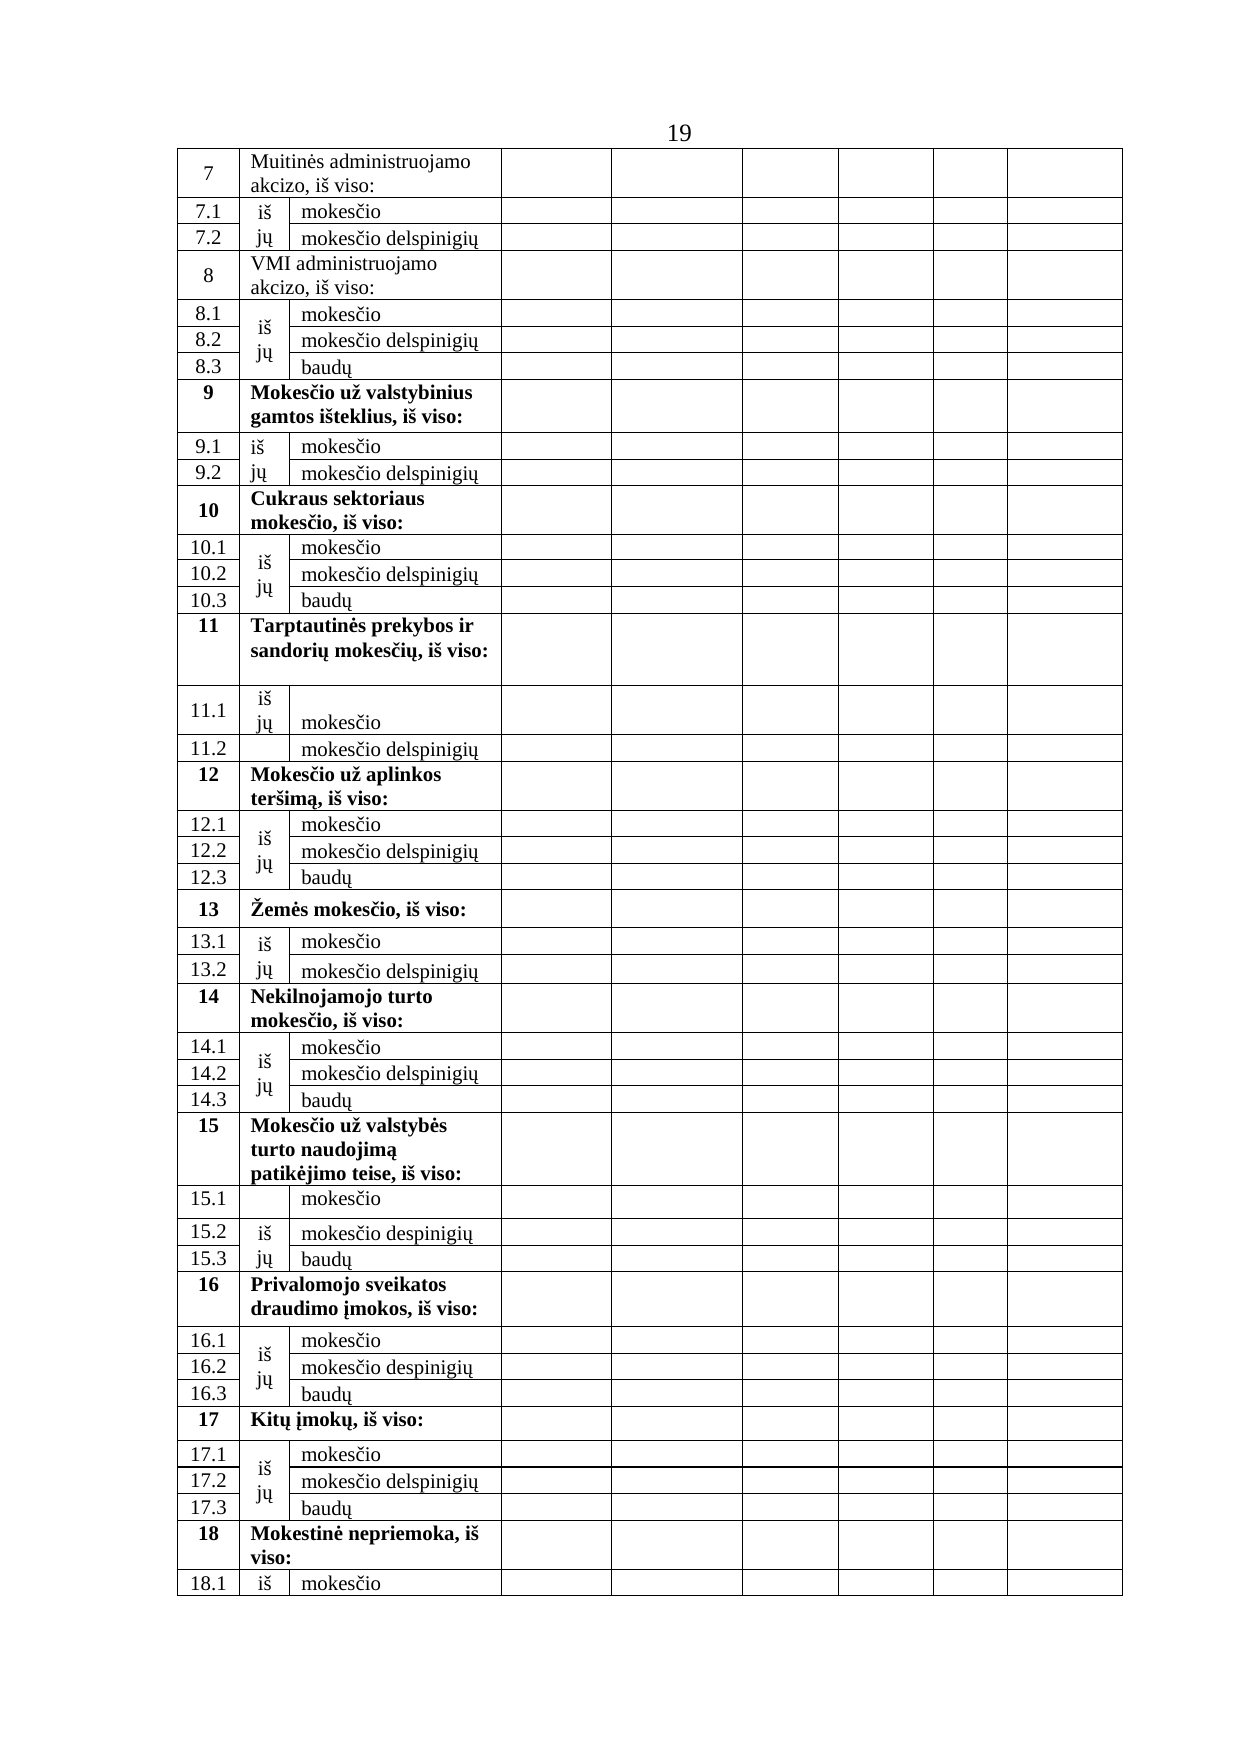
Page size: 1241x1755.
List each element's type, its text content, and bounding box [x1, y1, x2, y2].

table_cell [934, 535, 1007, 559]
table_cell 18 [178, 1521, 239, 1569]
table_cell [934, 1060, 1007, 1085]
table_cell [612, 251, 742, 299]
table_cell [502, 380, 611, 432]
table_cell [839, 380, 933, 432]
table_cell 16.2 [178, 1354, 239, 1379]
table_cell [502, 955, 611, 983]
table_cell 15.1 [178, 1186, 239, 1218]
table_cell [1008, 1219, 1122, 1244]
table_cell [839, 460, 933, 485]
table_cell [612, 1113, 742, 1185]
table_cell Privalomojo sveikatos draudimo įmokos, iš viso: [240, 1272, 501, 1326]
table_cell mokesčio delspinigių [290, 955, 501, 983]
table_cell [839, 251, 933, 299]
table_cell [743, 486, 838, 534]
table_cell [743, 735, 838, 761]
table_cell [612, 1468, 742, 1493]
table_cell [612, 198, 742, 223]
table_cell [934, 928, 1007, 953]
table_cell [934, 890, 1007, 927]
table_cell [502, 486, 611, 534]
table_cell [502, 984, 611, 1032]
table_cell [1008, 251, 1122, 299]
table_cell [1008, 1272, 1122, 1326]
table_cell [839, 686, 933, 734]
table_cell [839, 1468, 933, 1493]
table_cell [612, 300, 742, 326]
table_cell mokesčio [290, 1570, 501, 1595]
table_cell [1008, 300, 1122, 326]
table_cell [839, 535, 933, 559]
table_cell [934, 587, 1007, 612]
table_cell [1008, 1033, 1122, 1059]
table_cell [839, 1494, 933, 1519]
table_cell iš jų [240, 928, 289, 983]
table_cell 14 [178, 984, 239, 1032]
table_cell iš jų [240, 1327, 289, 1406]
table_cell [612, 1380, 742, 1406]
table_cell 7 [178, 149, 239, 197]
table_cell [934, 460, 1007, 485]
table_cell [839, 1272, 933, 1326]
table_cell 17.2 [178, 1468, 239, 1493]
table_cell [934, 1219, 1007, 1244]
table_cell [1008, 1521, 1122, 1569]
table_cell [743, 811, 838, 836]
table_cell mokesčio despinigių [290, 1219, 501, 1244]
table_cell baudų [290, 1246, 501, 1271]
table_cell [1008, 535, 1122, 559]
table_cell [502, 1570, 611, 1595]
table_cell [934, 837, 1007, 863]
table_cell baudų [290, 353, 501, 379]
table_cell [839, 198, 933, 223]
table_cell [743, 1219, 838, 1244]
table_cell 12 [178, 762, 239, 810]
table_cell [1008, 1113, 1122, 1185]
table_cell [612, 614, 742, 685]
table_cell [743, 1186, 838, 1218]
table_cell [934, 1468, 1007, 1493]
table_cell 11.2 [178, 735, 239, 761]
table_cell Kitų įmokų, iš viso: [240, 1407, 501, 1440]
table_cell [1008, 460, 1122, 485]
table_cell [502, 560, 611, 586]
table_cell iš jų [240, 300, 289, 379]
table_cell [743, 535, 838, 559]
table_cell [743, 1060, 838, 1085]
table_cell 10 [178, 486, 239, 534]
table_cell [934, 864, 1007, 889]
table_cell Nekilnojamojo turto mokesčio, iš viso: [240, 984, 501, 1032]
table_cell [839, 928, 933, 953]
table_cell [743, 1327, 838, 1352]
table_cell [839, 890, 933, 927]
table_cell [839, 587, 933, 612]
table_cell [743, 300, 838, 326]
table_cell iš jų [240, 1033, 289, 1112]
table_cell [934, 486, 1007, 534]
table_cell mokesčio delspinigių [290, 224, 501, 250]
table_cell Mokesčio už valstybinius gamtos išteklius, iš viso: [240, 380, 501, 432]
table_cell [839, 1380, 933, 1406]
table_cell [1008, 1186, 1122, 1218]
table_cell [612, 486, 742, 534]
table_cell [612, 224, 742, 250]
table_cell [743, 433, 838, 458]
table_cell [612, 1246, 742, 1271]
table_cell mokesčio [290, 300, 501, 326]
table_cell [934, 1441, 1007, 1466]
table_cell [502, 1494, 611, 1519]
table_cell [743, 762, 838, 810]
table_cell Mokesčio už aplinkos teršimą, iš viso: [240, 762, 501, 810]
table_cell [743, 1380, 838, 1406]
table_cell iš jų [240, 198, 289, 250]
table_cell [839, 955, 933, 983]
table_cell baudų [290, 587, 501, 612]
table_cell [743, 198, 838, 223]
table_cell [934, 1327, 1007, 1352]
table_cell [743, 984, 838, 1032]
table_cell [743, 353, 838, 379]
table_cell [1008, 1354, 1122, 1379]
table_cell [502, 1407, 611, 1440]
table_cell [839, 984, 933, 1032]
table_cell [1008, 762, 1122, 810]
table_cell [839, 811, 933, 836]
table_cell 14.2 [178, 1060, 239, 1085]
table_cell [612, 811, 742, 836]
table_cell [839, 300, 933, 326]
table_cell Mokesčio už valstybės turto naudojimą patikėjimo teise, iš viso: [240, 1113, 501, 1185]
table_cell iš jų [240, 433, 289, 485]
table_cell 17.1 [178, 1441, 239, 1466]
table_cell 8 [178, 251, 239, 299]
table_cell [612, 1570, 742, 1595]
table_cell [612, 890, 742, 927]
table_cell [743, 1354, 838, 1379]
table_cell [612, 1407, 742, 1440]
table_cell iš jų [240, 686, 289, 734]
table_cell mokesčio [290, 535, 501, 559]
table_cell [743, 1407, 838, 1440]
table_cell [502, 1468, 611, 1493]
table_cell [1008, 984, 1122, 1032]
table_cell [1008, 1246, 1122, 1271]
table_cell [612, 1354, 742, 1379]
table_cell [240, 1186, 289, 1218]
table_cell [839, 327, 933, 352]
table_cell [1008, 198, 1122, 223]
table_cell mokesčio [290, 1327, 501, 1352]
table_cell [934, 1272, 1007, 1326]
table_cell [934, 353, 1007, 379]
table_cell [839, 762, 933, 810]
table_cell [1008, 433, 1122, 458]
table_cell [743, 1113, 838, 1185]
table_cell [934, 1354, 1007, 1379]
table_cell [1008, 560, 1122, 586]
table_cell [502, 353, 611, 379]
table_cell 15.2 [178, 1219, 239, 1244]
table_cell [612, 984, 742, 1032]
table_cell [612, 928, 742, 953]
table_cell [502, 1272, 611, 1326]
table_cell [1008, 1380, 1122, 1406]
table_cell baudų [290, 864, 501, 889]
table_cell 18.1 [178, 1570, 239, 1595]
table_cell [502, 928, 611, 953]
table_cell mokesčio [290, 1441, 501, 1466]
table_cell [743, 1272, 838, 1326]
table_cell [839, 1570, 933, 1595]
table_cell [612, 587, 742, 612]
table_cell [839, 837, 933, 863]
table_cell [612, 1186, 742, 1218]
table_cell [1008, 864, 1122, 889]
table_cell [743, 955, 838, 983]
table_cell [1008, 890, 1122, 927]
table_cell 13.2 [178, 955, 239, 983]
table_cell [934, 1033, 1007, 1059]
table_cell Mokestinė nepriemoka, iš viso: [240, 1521, 501, 1569]
table_cell [612, 1521, 742, 1569]
table_cell [743, 1570, 838, 1595]
table_cell mokesčio [290, 811, 501, 836]
table_cell [502, 1186, 611, 1218]
table_cell [612, 1494, 742, 1519]
table_cell 15 [178, 1113, 239, 1185]
table_cell [612, 535, 742, 559]
table_cell [1008, 1060, 1122, 1085]
table_cell Žemės mokesčio, iš viso: [240, 890, 501, 927]
table_cell [934, 560, 1007, 586]
table_cell [934, 1521, 1007, 1569]
table_cell [743, 224, 838, 250]
table_cell [934, 433, 1007, 458]
table_cell [934, 955, 1007, 983]
table_cell [1008, 327, 1122, 352]
table_cell [1008, 614, 1122, 685]
table_cell [934, 198, 1007, 223]
table_cell iš jų [240, 1219, 289, 1271]
table_cell [934, 1186, 1007, 1218]
table_cell [934, 735, 1007, 761]
table_cell [743, 460, 838, 485]
table_cell [502, 1060, 611, 1085]
table_cell [743, 380, 838, 432]
table_cell [612, 735, 742, 761]
table_cell [934, 224, 1007, 250]
table_cell [502, 686, 611, 734]
table_cell [743, 1246, 838, 1271]
table_cell [1008, 1407, 1122, 1440]
table_cell [502, 224, 611, 250]
table_cell [1008, 380, 1122, 432]
table_cell [502, 1246, 611, 1271]
table_cell [502, 864, 611, 889]
table_cell [743, 890, 838, 927]
table_cell [1008, 486, 1122, 534]
table_cell 17 [178, 1407, 239, 1440]
table_cell [839, 560, 933, 586]
table_cell mokesčio delspinigių [290, 1060, 501, 1085]
table_cell [1008, 1468, 1122, 1493]
table_cell mokesčio delspinigių [290, 327, 501, 352]
table_cell [502, 251, 611, 299]
table_cell 16 [178, 1272, 239, 1326]
table_cell [743, 149, 838, 197]
table_cell [502, 890, 611, 927]
table_cell [839, 614, 933, 685]
table_cell [839, 1354, 933, 1379]
table_cell [934, 686, 1007, 734]
table_cell 16.1 [178, 1327, 239, 1352]
table_cell [839, 1113, 933, 1185]
table_cell [502, 198, 611, 223]
table_cell [612, 380, 742, 432]
table_cell 7.1 [178, 198, 239, 223]
table_cell [743, 1033, 838, 1059]
table_cell [240, 735, 289, 761]
table_cell [612, 864, 742, 889]
table_cell [612, 1327, 742, 1352]
table_cell [839, 735, 933, 761]
table_cell [1008, 686, 1122, 734]
table_cell [502, 535, 611, 559]
table_cell 12.2 [178, 837, 239, 863]
table_cell [502, 735, 611, 761]
table_cell [839, 353, 933, 379]
table_cell [934, 1086, 1007, 1112]
table_cell [743, 686, 838, 734]
table_cell [502, 327, 611, 352]
table_cell 8.3 [178, 353, 239, 379]
table_cell [1008, 1441, 1122, 1466]
table_cell [934, 380, 1007, 432]
table_cell [743, 1441, 838, 1466]
table_cell 13.1 [178, 928, 239, 953]
table_cell [743, 327, 838, 352]
table_cell [743, 1086, 838, 1112]
table_cell 17.3 [178, 1494, 239, 1519]
table_cell [612, 762, 742, 810]
table_cell 9.2 [178, 460, 239, 485]
table_cell [612, 353, 742, 379]
table_cell [502, 1441, 611, 1466]
table_cell [502, 1219, 611, 1244]
table_cell [839, 1327, 933, 1352]
table_cell [1008, 149, 1122, 197]
table_cell mokesčio delspinigių [290, 460, 501, 485]
table_cell [934, 149, 1007, 197]
table_cell [839, 486, 933, 534]
table_cell [1008, 1327, 1122, 1352]
table_cell [1008, 955, 1122, 983]
table_cell [839, 1186, 933, 1218]
table_cell [934, 762, 1007, 810]
table_cell [502, 1086, 611, 1112]
table_cell [743, 587, 838, 612]
table_cell [1008, 1086, 1122, 1112]
table_cell baudų [290, 1494, 501, 1519]
table_cell baudų [290, 1086, 501, 1112]
table_cell [743, 1521, 838, 1569]
table_cell [1008, 735, 1122, 761]
table_cell [502, 149, 611, 197]
table_cell [1008, 837, 1122, 863]
table_cell 14.1 [178, 1033, 239, 1059]
table_cell [502, 1354, 611, 1379]
table_cell [934, 1570, 1007, 1595]
table_cell [743, 837, 838, 863]
table_cell 11 [178, 614, 239, 685]
table_cell [502, 837, 611, 863]
table_cell mokesčio [290, 928, 501, 953]
table_cell iš jų [240, 535, 289, 612]
table_cell [502, 300, 611, 326]
table_cell mokesčio delspinigių [290, 560, 501, 586]
table_cell 10.1 [178, 535, 239, 559]
table_cell 7.2 [178, 224, 239, 250]
table_cell [502, 1113, 611, 1185]
table_cell 14.3 [178, 1086, 239, 1112]
table_cell [743, 560, 838, 586]
table_cell [612, 433, 742, 458]
table_cell [934, 1113, 1007, 1185]
table_cell [612, 1086, 742, 1112]
table_cell mokesčio despinigių [290, 1354, 501, 1379]
table_cell [612, 1272, 742, 1326]
table_cell [1008, 811, 1122, 836]
table_cell Tarptautinės prekybos ir sandorių mokesčių, iš viso: [240, 614, 501, 685]
table_cell 8.2 [178, 327, 239, 352]
table_cell [839, 1246, 933, 1271]
table_cell 9 [178, 380, 239, 432]
table_cell 10.2 [178, 560, 239, 586]
table_cell [743, 614, 838, 685]
table_cell [502, 460, 611, 485]
table_cell [839, 1441, 933, 1466]
table_cell [612, 560, 742, 586]
table_cell [743, 1494, 838, 1519]
table_cell [839, 224, 933, 250]
table_cell [934, 251, 1007, 299]
table_cell baudų [290, 1380, 501, 1406]
table_cell [934, 614, 1007, 685]
table_cell [502, 614, 611, 685]
table_cell [612, 837, 742, 863]
table_cell [502, 587, 611, 612]
table_cell mokesčio delspinigių [290, 1468, 501, 1493]
table_cell mokesčio [290, 198, 501, 223]
table_cell [502, 762, 611, 810]
table_cell [839, 1219, 933, 1244]
table_cell iš jų [240, 1441, 289, 1519]
table_cell 15.3 [178, 1246, 239, 1271]
table_cell [934, 811, 1007, 836]
table_cell [934, 1380, 1007, 1406]
table_cell [612, 955, 742, 983]
table_cell [839, 1060, 933, 1085]
table_cell [1008, 1494, 1122, 1519]
table_cell [934, 1407, 1007, 1440]
table_cell mokesčio [290, 686, 501, 734]
table_cell [839, 1086, 933, 1112]
table_cell 13 [178, 890, 239, 927]
table_cell [502, 433, 611, 458]
table_cell mokesčio [290, 433, 501, 458]
table_cell [502, 1327, 611, 1352]
table_cell [1008, 1570, 1122, 1595]
table_cell mokesčio [290, 1186, 501, 1218]
table_cell [934, 984, 1007, 1032]
table_cell [502, 1521, 611, 1569]
table_cell [1008, 928, 1122, 953]
table_cell [612, 1060, 742, 1085]
table_cell iš [240, 1570, 289, 1595]
table_cell 12.3 [178, 864, 239, 889]
table_cell iš jų [240, 811, 289, 889]
table_cell [934, 1494, 1007, 1519]
table_cell 12.1 [178, 811, 239, 836]
table_cell [612, 460, 742, 485]
table_cell [612, 1441, 742, 1466]
table_cell [1008, 224, 1122, 250]
table_cell [934, 1246, 1007, 1271]
table_cell [839, 149, 933, 197]
table_cell [1008, 353, 1122, 379]
table_cell [839, 433, 933, 458]
table_cell 9.1 [178, 433, 239, 458]
table_cell [612, 1219, 742, 1244]
table_cell mokesčio delspinigių [290, 837, 501, 863]
table_cell [612, 327, 742, 352]
table_cell [612, 149, 742, 197]
table_cell [839, 1407, 933, 1440]
table_cell [743, 864, 838, 889]
table_cell 8.1 [178, 300, 239, 326]
table_cell [743, 251, 838, 299]
table_cell 10.3 [178, 587, 239, 612]
table_cell [839, 1521, 933, 1569]
table_cell Cukraus sektoriaus mokesčio, iš viso: [240, 486, 501, 534]
table_cell [934, 300, 1007, 326]
table_cell mokesčio delspinigių [290, 735, 501, 761]
table_cell [1008, 587, 1122, 612]
table_cell [743, 928, 838, 953]
table_cell [934, 327, 1007, 352]
table_cell 16.3 [178, 1380, 239, 1406]
table_cell mokesčio [290, 1033, 501, 1059]
table_cell 11.1 [178, 686, 239, 734]
table_cell [612, 1033, 742, 1059]
table_cell [502, 1033, 611, 1059]
table_cell VMI administruojamo akcizo, iš viso: [240, 251, 501, 299]
table_cell [612, 686, 742, 734]
table_cell [502, 1380, 611, 1406]
table_cell Muitinės administruojamo akcizo, iš viso: [240, 149, 501, 197]
table_cell [839, 864, 933, 889]
table_cell [839, 1033, 933, 1059]
table_cell [502, 811, 611, 836]
table_cell [743, 1468, 838, 1493]
